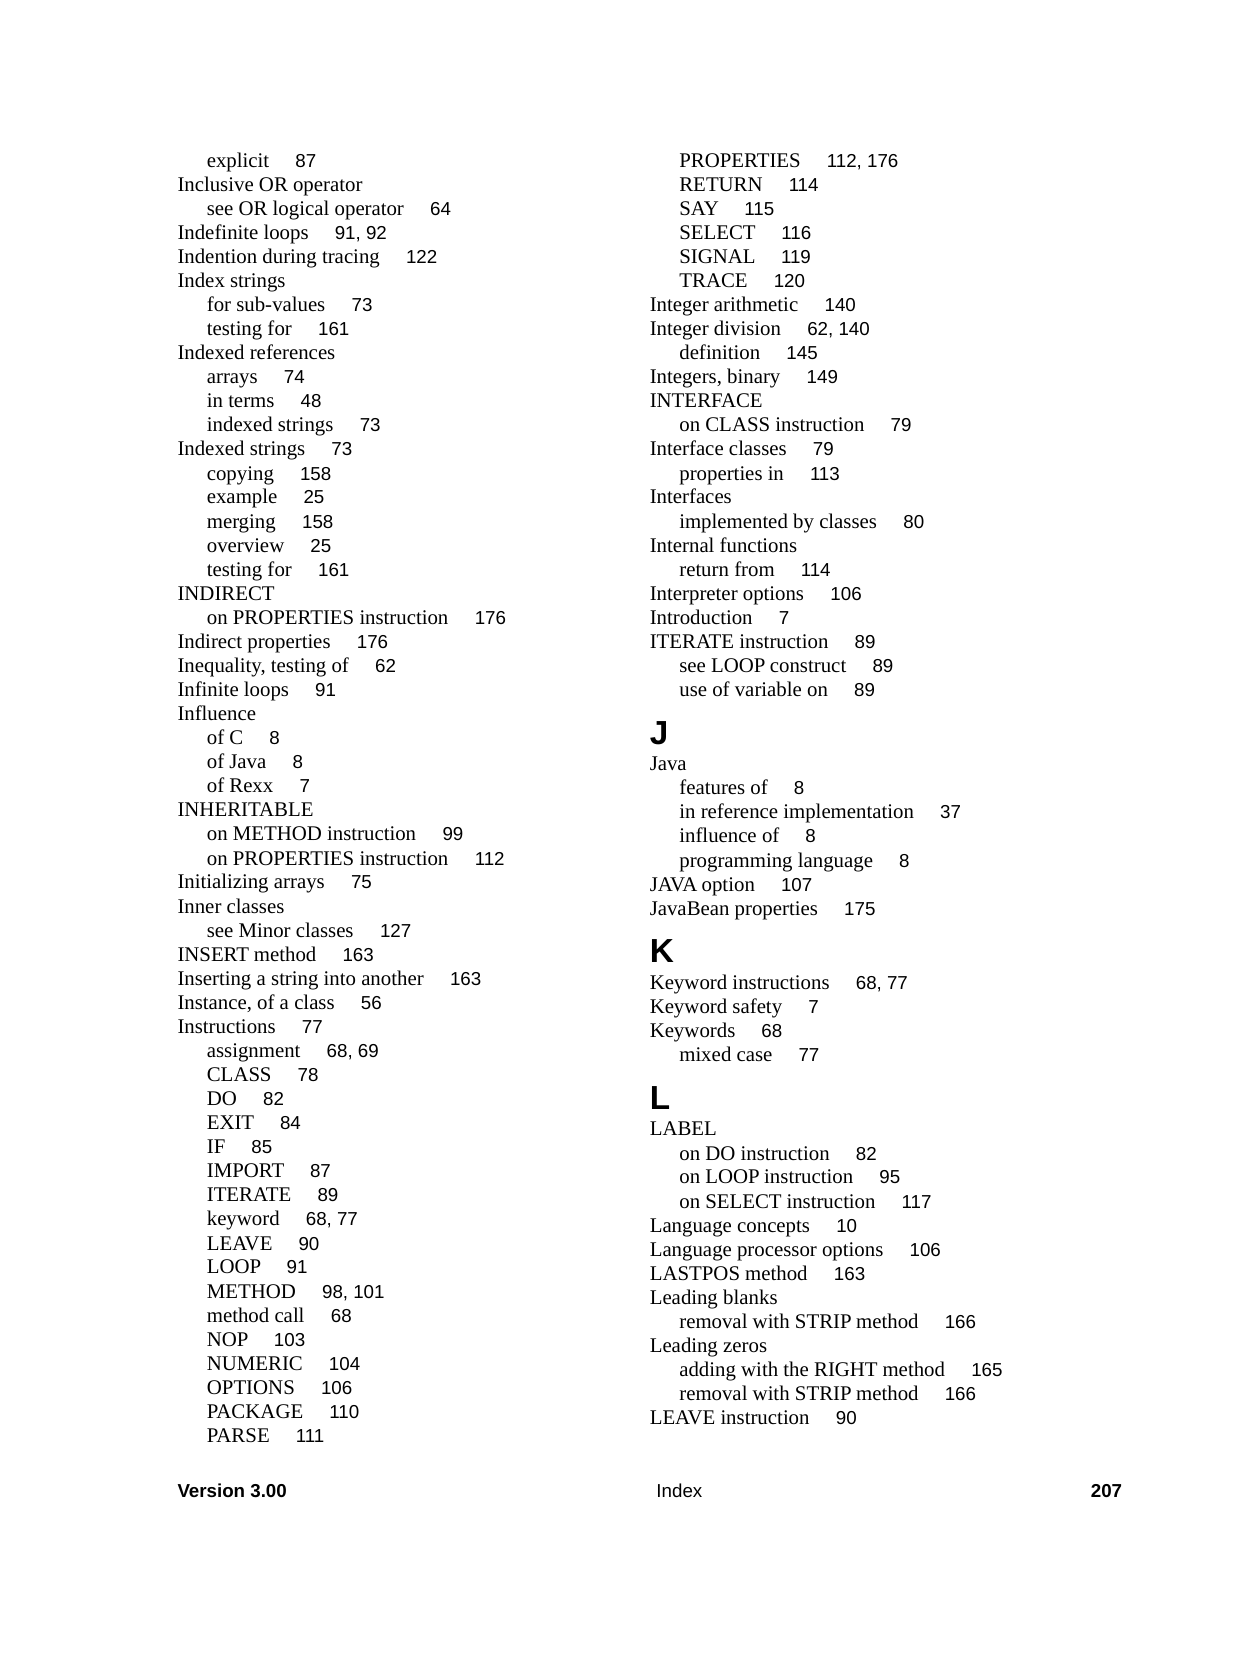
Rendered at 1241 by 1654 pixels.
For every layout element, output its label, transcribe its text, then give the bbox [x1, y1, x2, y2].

text Interface classes 79 [649, 436, 1122, 460]
text on PROPERTIES instruction 112 [207, 845, 649, 869]
text Integer division 62, 140 [649, 316, 1122, 340]
text LOOP 91 [207, 1254, 649, 1278]
text Instructions 77 [177, 1014, 649, 1038]
text IF 85 [207, 1134, 649, 1158]
text influence of 8 [679, 823, 1122, 847]
text Internal functions [649, 533, 1122, 557]
text LASTPOS method 163 [649, 1261, 1122, 1285]
text INDIRECT [177, 581, 649, 605]
text DO 82 [207, 1086, 649, 1110]
text of Rexx 7 [207, 773, 649, 797]
text Indefinite loops 91, 92 [177, 220, 649, 244]
text Infinite loops 91 [177, 677, 649, 701]
text Instance, of a class 56 [177, 990, 649, 1014]
text Integers, binary 149 [649, 364, 1122, 388]
text adding with the RIGHT method 165 [679, 1357, 1122, 1381]
text properties in 113 [679, 460, 1122, 484]
text LABEL [649, 1116, 1122, 1140]
text NOP 103 [207, 1327, 649, 1351]
text Inequality, testing of 62 [177, 653, 649, 677]
text testing for 161 [207, 557, 649, 581]
text NUMERIC 104 [207, 1351, 649, 1375]
text removal with STRIP method 166 [679, 1381, 1122, 1405]
text Inserting a string into another 163 [177, 966, 649, 990]
text Language concepts 10 [649, 1213, 1122, 1237]
text Inclusive OR operator [177, 172, 649, 196]
text PROPERTIES 112, 176 [679, 148, 1122, 172]
text SELECT 116 [679, 220, 1122, 244]
text assignment 68, 69 [207, 1038, 649, 1062]
text programming language 8 [679, 847, 1122, 872]
text implemented by classes 80 [679, 508, 1122, 533]
text EXIT 84 [207, 1110, 649, 1134]
text JAVA option 107 [649, 872, 1122, 896]
text on METHOD instruction 99 [207, 821, 649, 845]
text ITERATE instruction 89 [649, 629, 1122, 653]
text Initializing arrays 75 [177, 869, 649, 893]
text RETURN 114 [679, 172, 1122, 196]
text Inner classes [177, 893, 649, 918]
text of C 8 [207, 725, 649, 749]
text indexed strings 73 [207, 412, 649, 436]
text PACKAGE 110 [207, 1399, 649, 1423]
text see LOOP construct 89 [679, 653, 1122, 677]
text for sub-values 73 [207, 292, 649, 316]
text testing for 161 [207, 316, 649, 340]
text Interfaces [649, 484, 1122, 508]
text on CLASS instruction 79 [679, 412, 1122, 436]
text Java [649, 751, 1122, 775]
text overview 25 [207, 533, 649, 557]
text keyword 68, 77 [207, 1206, 649, 1230]
text Leading zeros [649, 1333, 1122, 1357]
text Keywords 68 [649, 1018, 1122, 1042]
text LEAVE 90 [207, 1230, 649, 1254]
text Influence [177, 701, 649, 725]
text in terms 48 [207, 388, 649, 412]
text merging 158 [207, 508, 649, 533]
text Integer arithmetic 140 [649, 292, 1122, 316]
text on DO instruction 82 [679, 1140, 1122, 1164]
text return from 114 [679, 557, 1122, 581]
text copying 158 [207, 460, 649, 484]
text see Minor classes 127 [207, 918, 649, 942]
text features of 8 [679, 775, 1122, 799]
text method call 68 [207, 1303, 649, 1327]
text explicit 87 [207, 148, 649, 172]
text JavaBean properties 175 [649, 896, 1122, 920]
text OPTIONS 106 [207, 1375, 649, 1399]
text Keyword instructions 68, 77 [649, 970, 1122, 994]
text IMPORT 87 [207, 1158, 649, 1182]
text of Java 8 [207, 749, 649, 773]
text on SELECT instruction 117 [679, 1188, 1122, 1213]
text K [649, 931, 1122, 970]
text Indexed strings 73 [177, 436, 649, 460]
text Indirect properties 176 [177, 629, 649, 653]
text INTERFACE [649, 388, 1122, 412]
text ITERATE 89 [207, 1182, 649, 1206]
text on PROPERTIES instruction 176 [207, 605, 649, 629]
text Interpreter options 106 [649, 581, 1122, 605]
text see OR logical operator 64 [207, 196, 649, 220]
text Keyword safety 7 [649, 994, 1122, 1018]
text definition 145 [679, 340, 1122, 364]
text on LOOP instruction 95 [679, 1164, 1122, 1188]
text mixed case 77 [679, 1042, 1122, 1066]
text Indexed references [177, 340, 649, 364]
text L [649, 1078, 1122, 1116]
text Language processor options 106 [649, 1237, 1122, 1261]
text LEAVE instruction 90 [649, 1405, 1122, 1429]
text arrays 74 [207, 364, 649, 388]
text Indention during tracing 122 [177, 244, 649, 268]
text use of variable on 89 [679, 677, 1122, 701]
text Index strings [177, 268, 649, 292]
text removal with STRIP method 166 [679, 1309, 1122, 1333]
text SAY 115 [679, 196, 1122, 220]
text Introduction 7 [649, 605, 1122, 629]
text in reference implementation 37 [679, 799, 1122, 823]
text CLASS 78 [207, 1062, 649, 1086]
text INSERT method 163 [177, 942, 649, 966]
text SIGNAL 119 [679, 244, 1122, 268]
text INHERITABLE [177, 797, 649, 821]
text METHOD 98, 101 [207, 1278, 649, 1303]
text J [649, 713, 1122, 751]
text TRACE 120 [679, 268, 1122, 292]
text PARSE 111 [207, 1423, 649, 1447]
text Leading blanks [649, 1285, 1122, 1309]
text example 25 [207, 484, 649, 508]
